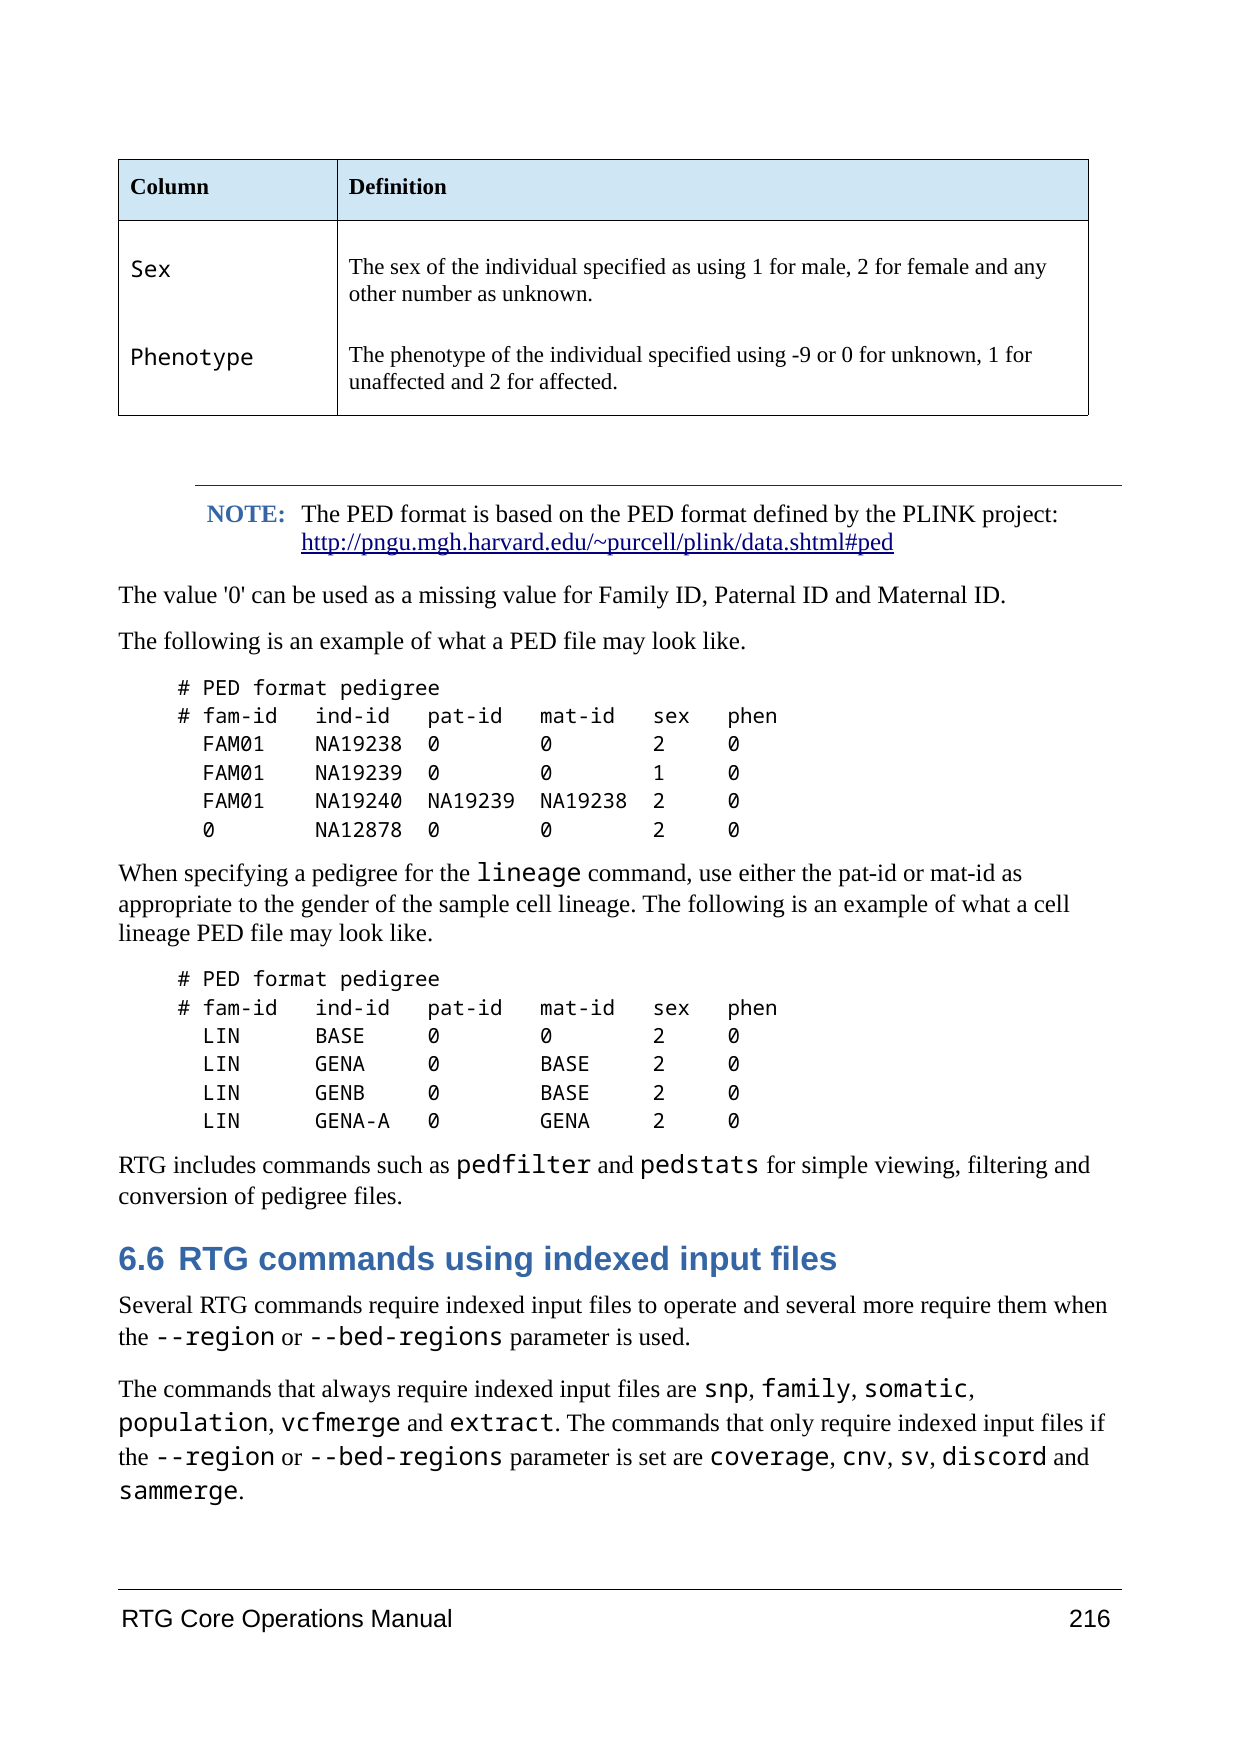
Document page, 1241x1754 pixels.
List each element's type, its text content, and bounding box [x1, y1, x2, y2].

text When specifying a pedigree for the lineage command, use either the pat-id or mat-id as appropriate to the gender of the sample cell lineage. The following is an example of what a cell lineage PED file may look like. [118, 855, 1122, 947]
text LIN BASE 0 0 2 0 [177, 1021, 1122, 1049]
text # fam-id ind-id pat-id mat-id sex phen [177, 993, 1122, 1021]
table_header Definition [338, 160, 1088, 220]
table_cell [119, 221, 337, 239]
text The following is an example of what a PED file may look like. [118, 626, 1122, 655]
text LIN GENB 0 BASE 2 0 [177, 1078, 1122, 1106]
text # PED format pedigree [177, 673, 1122, 701]
text Several RTG commands require indexed input files to operate and several more require them when the --region or --bed-regions parameter is used. [118, 1290, 1122, 1353]
table_cell The phenotype of the individual specified using -9 or 0 for unknown, 1 for unaffected and 2 for affected. [338, 327, 1088, 415]
table_cell Phenotype [119, 327, 337, 415]
table_header Column [119, 160, 337, 220]
text RTG includes commands such as pedfilter and pedstats for simple viewing, filtering and conversion of pedigree files. [118, 1147, 1122, 1209]
text FAM01 NA19239 0 0 1 0 [177, 758, 1122, 786]
text The value '0' can be used as a missing value for Family ID, Paternal ID and Maternal ID. [118, 580, 1122, 608]
text LIN GENA 0 BASE 2 0 [177, 1049, 1122, 1078]
text # fam-id ind-id pat-id mat-id sex phen [177, 701, 1122, 729]
text FAM01 NA19238 0 0 2 0 [177, 729, 1122, 758]
text LIN GENA-A 0 GENA 2 0 [177, 1106, 1122, 1135]
table_cell [338, 221, 1088, 239]
text NOTE: The PED format is based on the PED format defined by the PLINK project: http://pngu.mgh.harvard.edu/~purcell/plink/data.shtml#ped [195, 487, 1122, 568]
text 0 NA12878 0 0 2 0 [177, 815, 1122, 843]
text # PED format pedigree [177, 964, 1122, 993]
table_cell Sex [119, 239, 337, 327]
text FAM01 NA19240 NA19239 NA19238 2 0 [177, 786, 1122, 815]
subtitle RTG commands using indexed input files [118, 1239, 1122, 1278]
text The commands that always require indexed input files are snp, family, somatic, population, vcfmerge and extract. The commands that only require indexed input files if the --region or --bed-regions parameter is set are coverage, cnv, sv, discord and sammerge. [118, 1371, 1122, 1507]
table_cell The sex of the individual specified as using 1 for male, 2 for female and any other number as unknown. [338, 239, 1088, 327]
